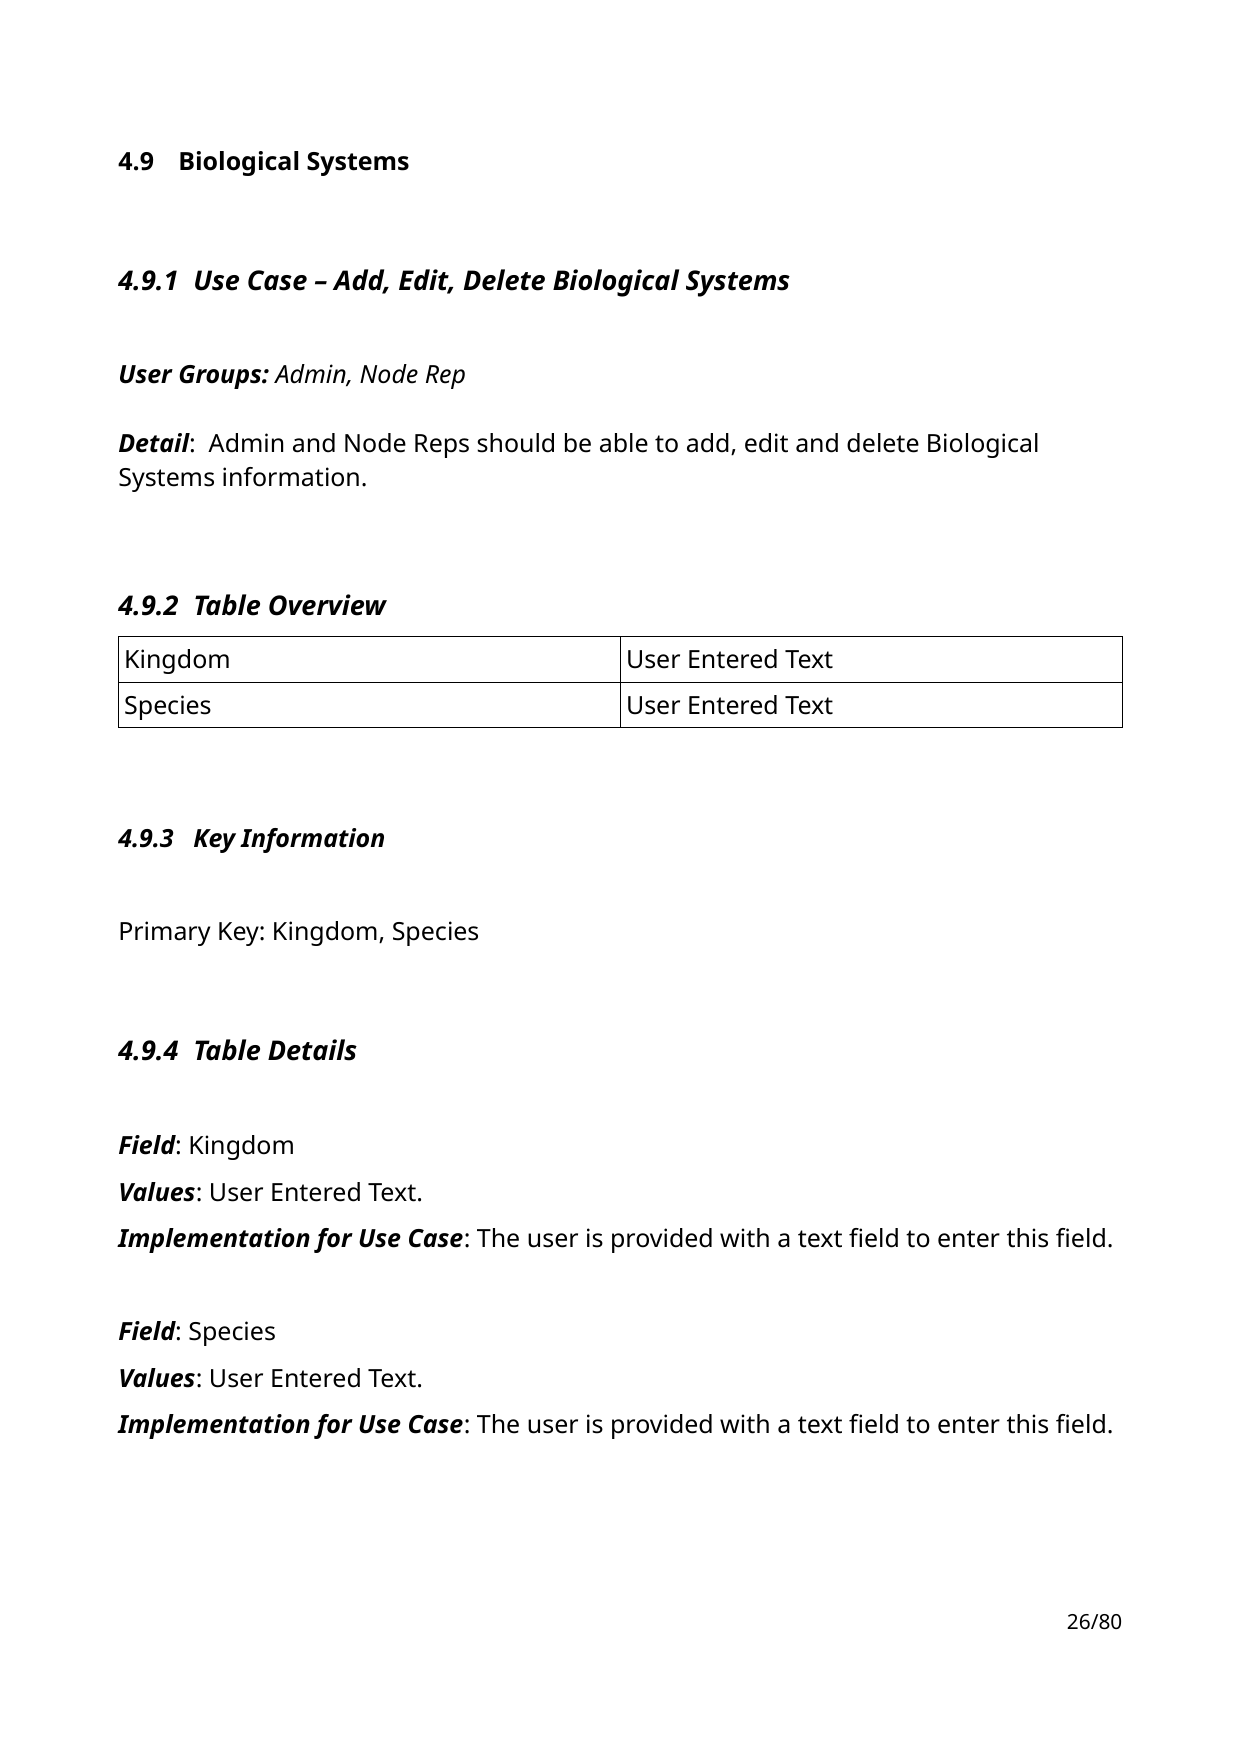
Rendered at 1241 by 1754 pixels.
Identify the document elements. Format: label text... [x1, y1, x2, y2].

subtitle Biological Systems [118, 143, 1122, 177]
text Implementation for Use Case: The user is provided with a text field to enter this field. [118, 1221, 1122, 1255]
subtitle Table Overview [118, 587, 1122, 623]
subtitle Use Case – Add, Edit, Delete Biological Systems [118, 261, 1122, 298]
table_header User Entered Text [621, 637, 1122, 682]
text Values: User Entered Text. [118, 1360, 1122, 1394]
text Detail: Admin and Node Reps should be able to add, edit and delete Biological Systems information. [118, 425, 1122, 493]
table_cell User Entered Text [621, 683, 1122, 727]
text Primary Key: Kingdom, Species [118, 913, 1122, 948]
text Field: Kingdom [118, 1128, 1122, 1162]
text Values: User Entered Text. [118, 1174, 1122, 1208]
subtitle Key Information [118, 820, 1122, 854]
table_header Kingdom [119, 637, 620, 682]
subtitle Table Details [118, 1032, 1122, 1068]
text Field: Species [118, 1314, 1122, 1348]
table_cell Species [119, 683, 620, 727]
text User Groups: Admin, Node Rep [118, 357, 1122, 391]
text Implementation for Use Case: The user is provided with a text field to enter this field. [118, 1407, 1122, 1441]
